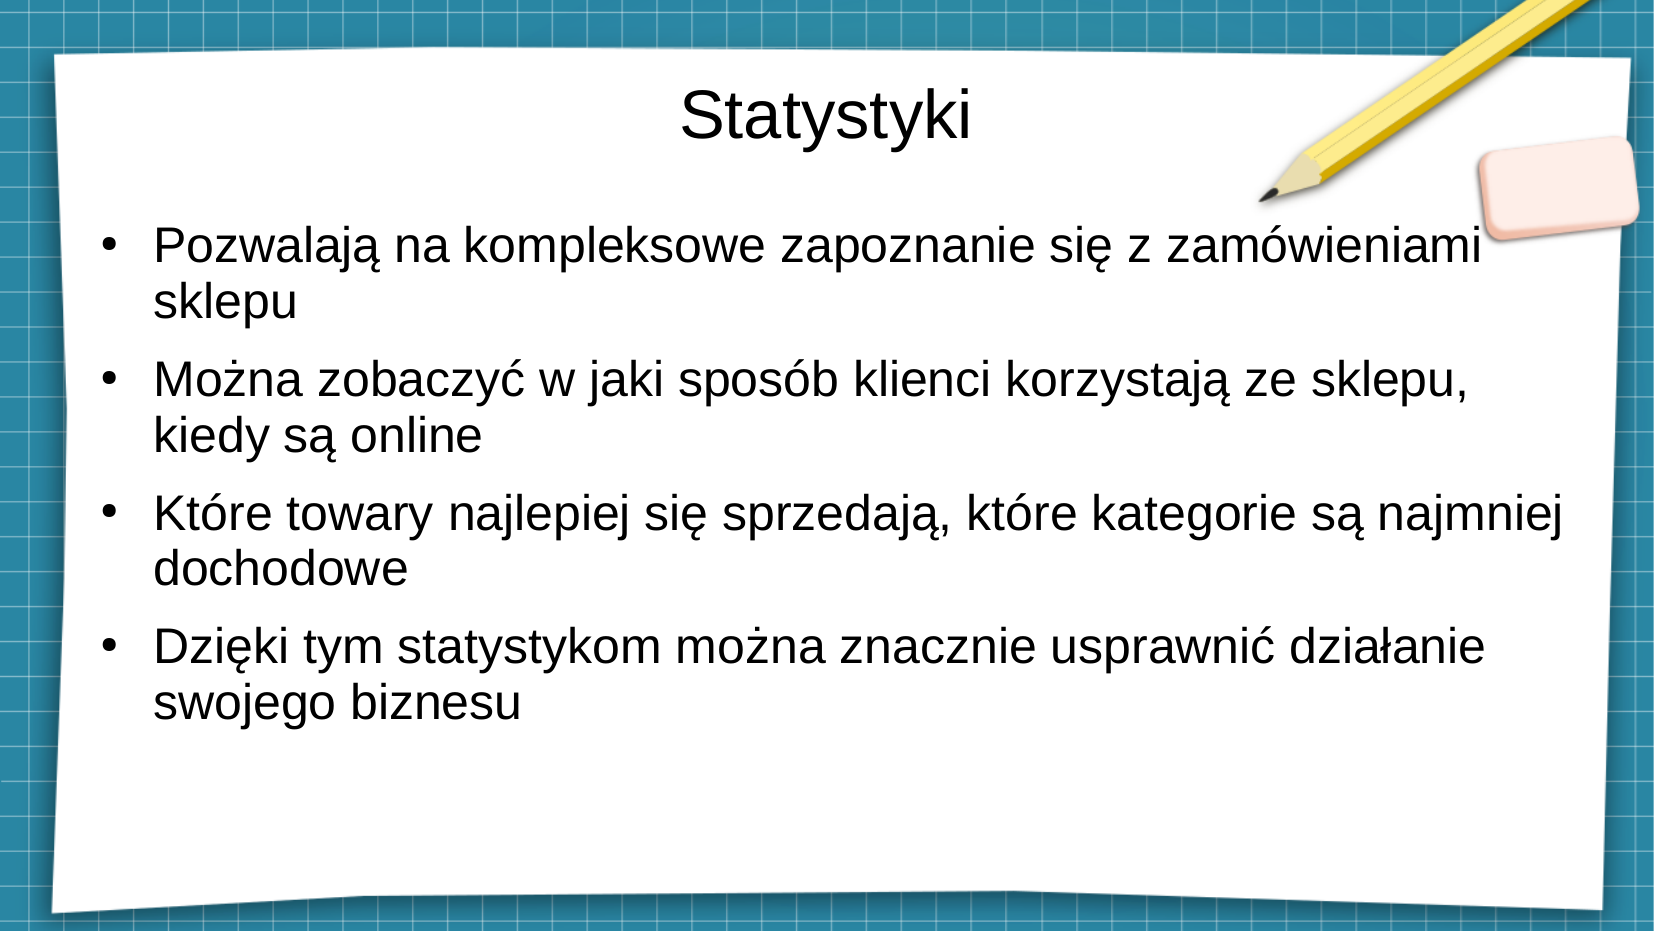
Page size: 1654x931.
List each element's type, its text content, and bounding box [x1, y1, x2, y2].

title Statystyki [82, 37, 1571, 193]
picture [0, 0, 1654, 931]
list Pozwalają na kompleksowe zapoznanie się z zamówieniami sklepu Można zobaczyć w jaki sposób klienci korzystają ze sklepu, kiedy są online Które towary najlepiej się sprzedają, które kategorie są najmniej dochodowe Dzięki tym statystykom można znacznie usprawnić działanie swojego biznesu [82, 217, 1571, 758]
